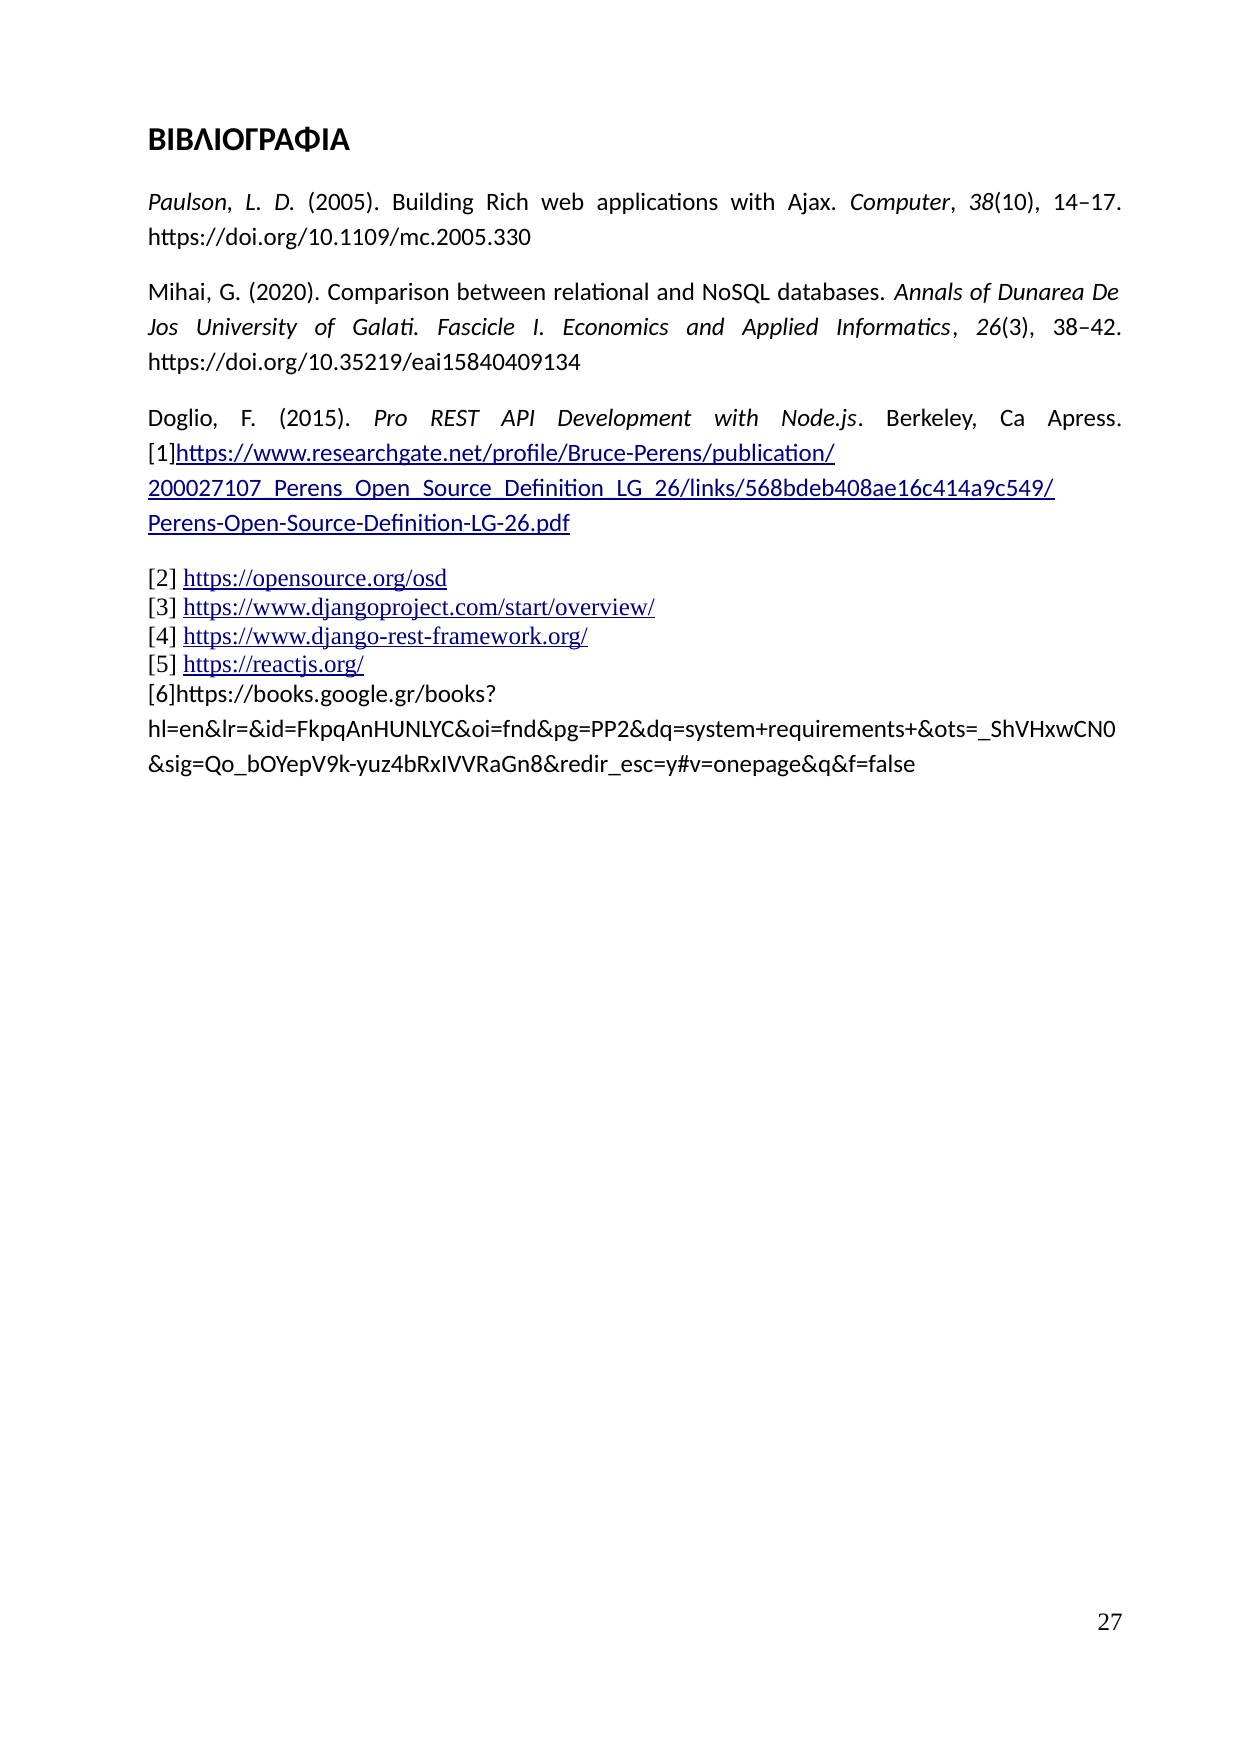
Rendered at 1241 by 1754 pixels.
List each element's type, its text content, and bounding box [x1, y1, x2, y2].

text Doglio, F. (2015). Pro REST API Development with Node.js. Berkeley, Ca Apress.[1]https://www.researchgate.net/profile/Bruce-Perens/publication/200027107_Perens_Open_Source_Definition_LG_26/links/568bdeb408ae16c414a9c549/Perens-Open-Source-Definition-LG-26.pdf [148, 402, 1122, 538]
text [5] https://reactjs.org/ [148, 649, 1122, 678]
text [2] https://opensource.org/osd [148, 563, 1122, 592]
text Mihai, G. (2020). Comparison between relational and NoSQL databases. Annals of Dunarea De Jos University of Galati. Fascicle I. Economics and Applied Informatics, 26(3), 38–42. https://doi.org/10.35219/eai15840409134 [148, 277, 1122, 377]
text [3] https://www.djangoproject.com/start/overview/ [148, 592, 1122, 621]
text [6]https://books.google.gr/books?hl=en&lr=&id=FkpqAnHUNLYC&oi=fnd&pg=PP2&dq=system+requirements+&ots=_ShVHxwCN0&sig=Qo_bOYepV9k-yuz4bRxIVVRaGn8&redir_esc=y#v=onepage&q&f=false [148, 678, 1122, 779]
text [4] https://www.django-rest-framework.org/ [148, 621, 1122, 649]
text Paulson, L. D. (2005). Building Rich web applications with Ajax. Computer, 38(10), 14–17. https://doi.org/10.1109/mc.2005.330 [148, 186, 1122, 251]
text ΒΙΒΛΙΟΓΡΑΦΊΑ [148, 118, 1122, 159]
